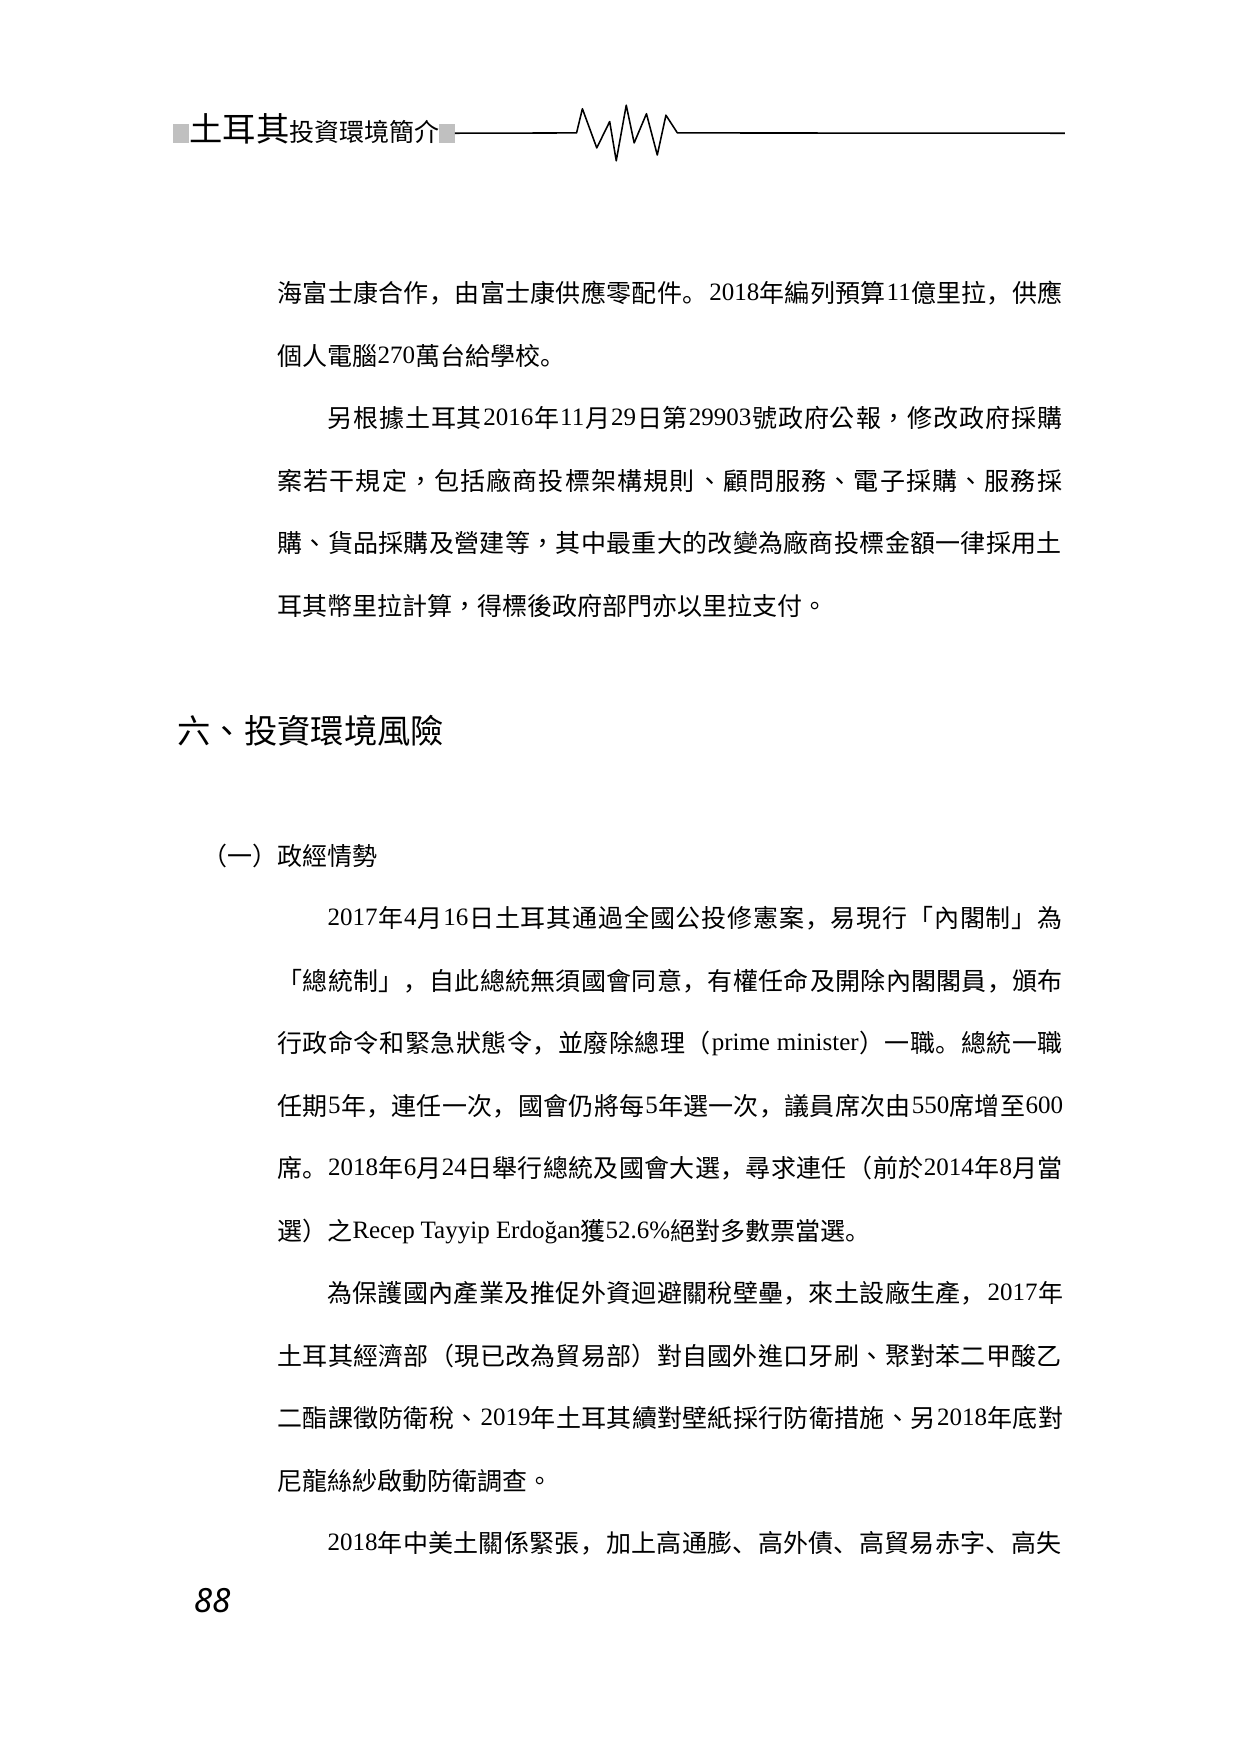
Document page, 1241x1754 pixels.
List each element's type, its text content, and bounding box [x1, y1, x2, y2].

text 為保護國內產業及推促外資迴避關稅壁壘，來土設廠生產，2017年土耳其經濟部（現已改為貿易部）對自國外進口牙刷、聚對苯二甲酸乙二酯課徵防衛稅、2019年土耳其續對壁紙採行防衛措施、另2018年底對尼龍絲紗啟動防衛調查。 [277, 1250, 1063, 1500]
text 另根據土耳其2016年11月29日第29903號政府公報，修改政府採購案若干規定，包括廠商投標架構規則、顧問服務、電子採購、服務採購、貨品採購及營建等，其中最重大的改變為廠商投標金額一律採用土耳其幣里拉計算，得標後政府部門亦以里拉支付。 [277, 375, 1063, 625]
text 2018年中美土關係緊張，加上高通膨、高外債、高貿易赤字、高失 [277, 1500, 1063, 1563]
text 海富士康合作，由富士康供應零配件。2018年編列預算11億里拉，供應個人電腦270萬台給學校。 [277, 250, 1063, 375]
text 六、投資環境風險 [177, 688, 1063, 750]
text 2017年4月16日土耳其通過全國公投修憲案，易現行「內閣制」為「總統制」，自此總統無須國會同意，有權任命及開除內閣閣員，頒布行政命令和緊急狀態令，並廢除總理（prime minister）一職。總統一職任期5年，連任一次，國會仍將每5年選一次，議員席次由550席增至600席。2018年6月24日舉行總統及國會大選，尋求連任（前於2014年8月當選）之Recep Tayyip Erdoğan獲52.6%絕對多數票當選。 [277, 875, 1063, 1250]
text （一）政經情勢 [202, 813, 1063, 875]
